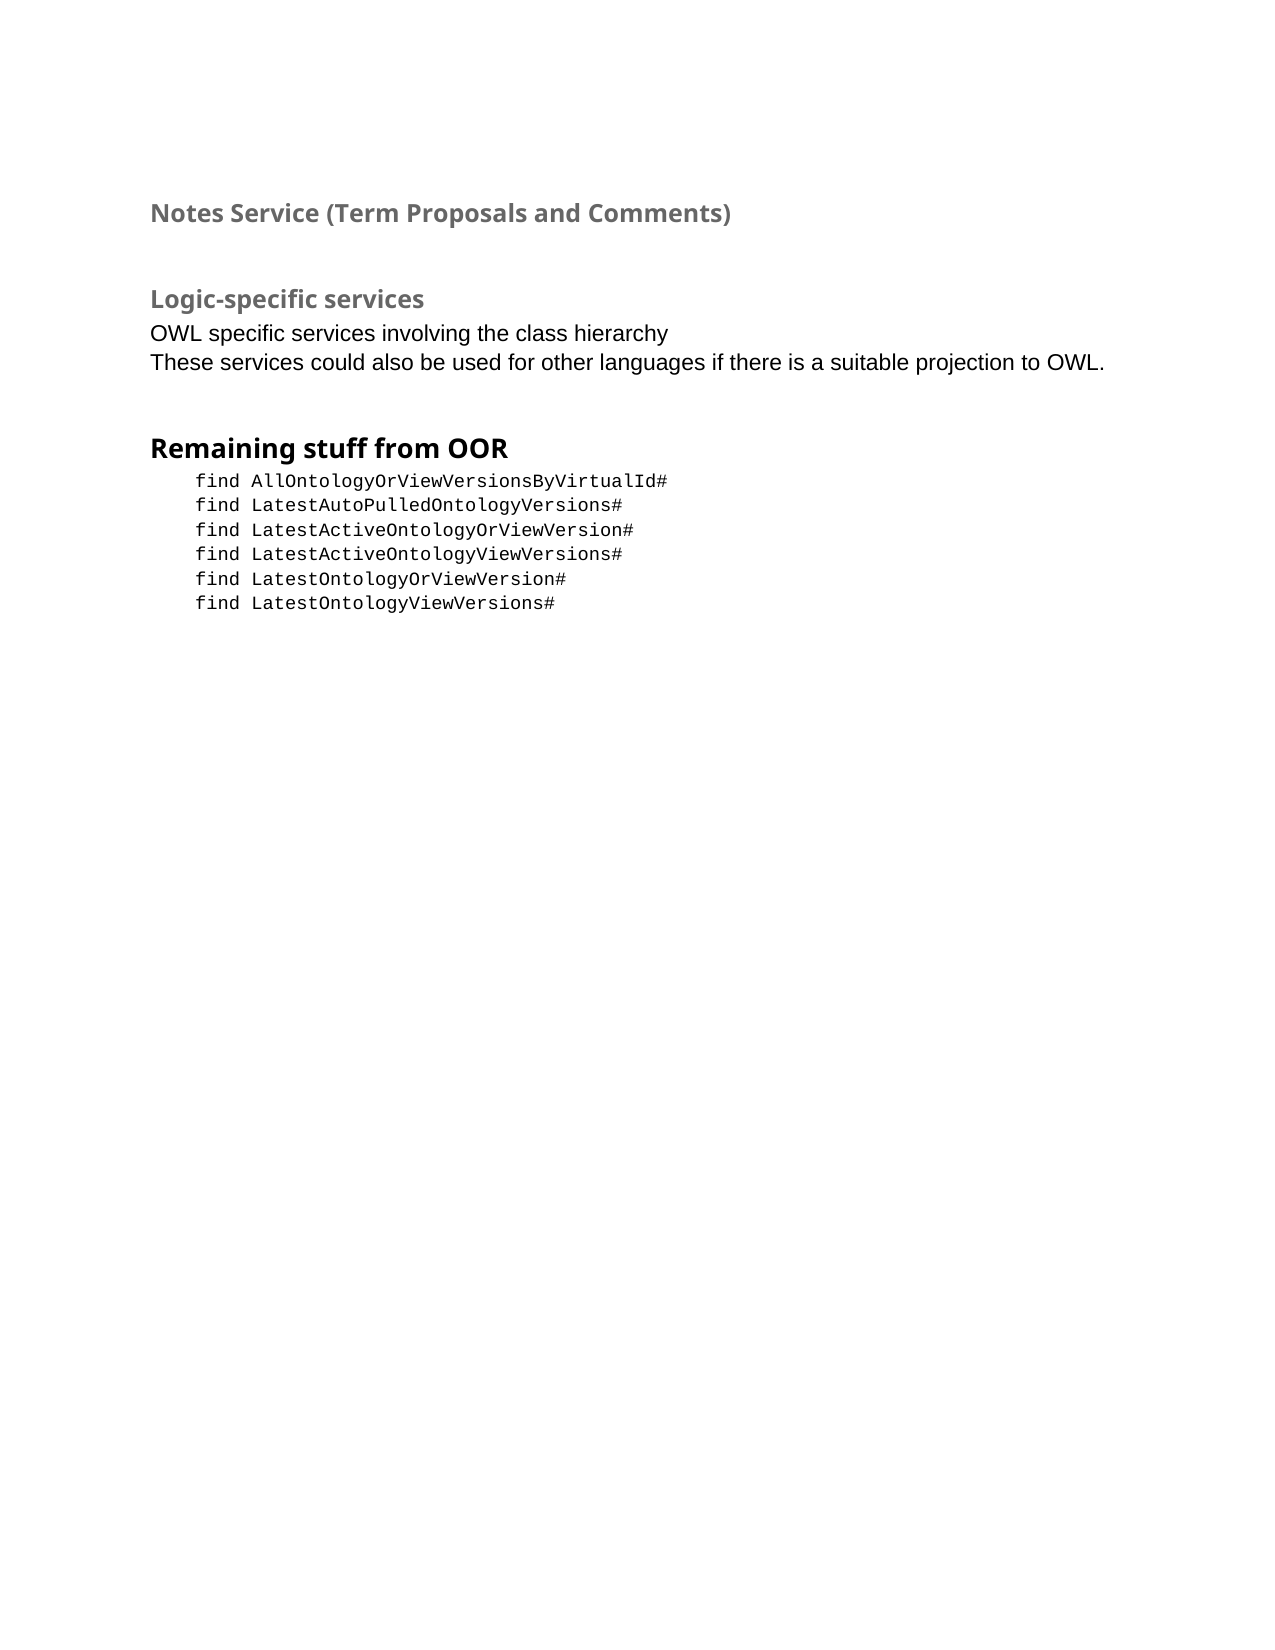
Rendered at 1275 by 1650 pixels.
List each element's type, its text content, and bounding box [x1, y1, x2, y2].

text OWL specific services involving the class hierarchy [150, 320, 1125, 346]
text find LatestActiveOntologyViewVersions# [150, 545, 1125, 566]
subtitle Logic-specific services [150, 281, 1125, 315]
text find LatestActiveOntologyOrViewVersion# [150, 521, 1125, 542]
text find LatestAutoPulledOntologyVersions# [150, 496, 1125, 517]
text find LatestOntologyViewVersions# [150, 594, 1125, 615]
text find LatestOntologyOrViewVersion# [150, 569, 1125, 591]
text find AllOntologyOrViewVersionsByVirtualId# [150, 472, 1125, 493]
subtitle Notes Service (Term Proposals and Comments) [150, 196, 1125, 230]
text These services could also be used for other languages if there is a suitable projection to OWL. [150, 350, 1125, 375]
subtitle Remaining stuff from OOR [150, 429, 1125, 466]
